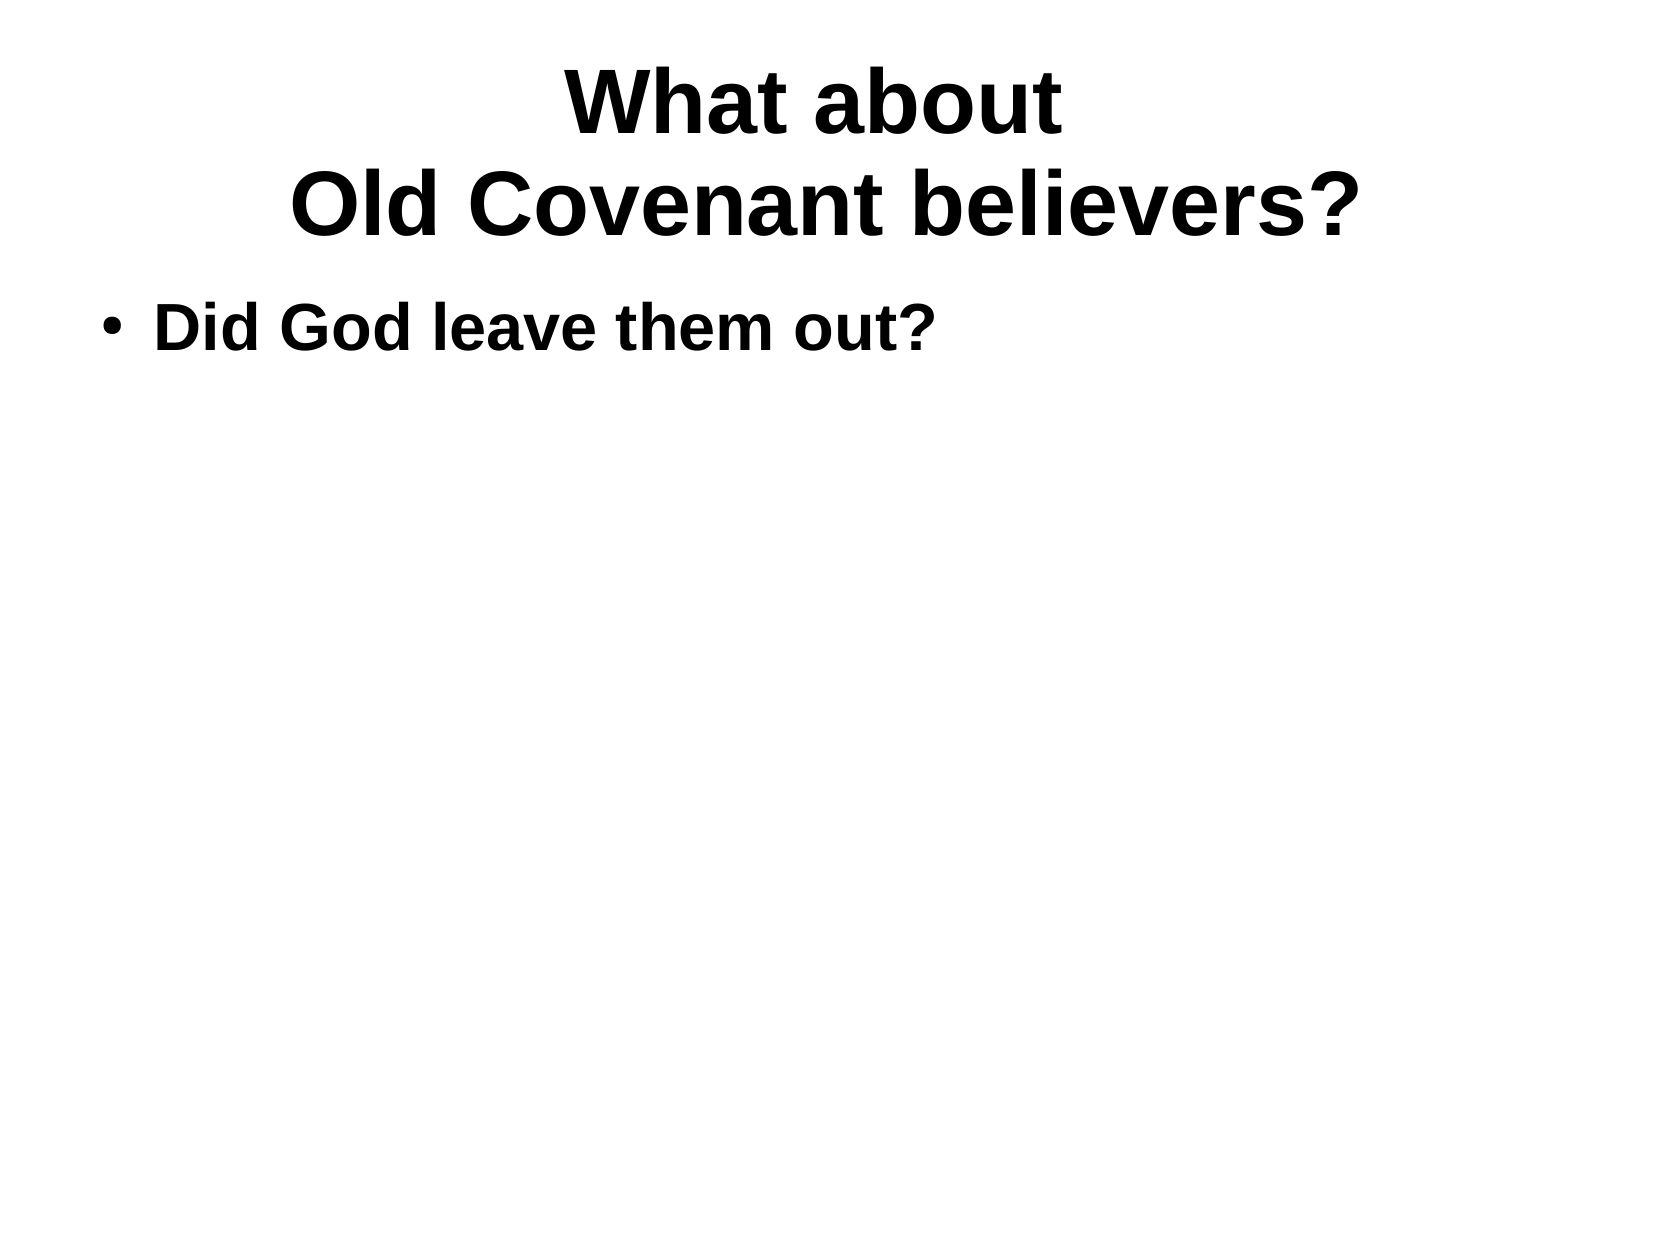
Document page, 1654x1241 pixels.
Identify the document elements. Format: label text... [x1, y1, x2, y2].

list Did God leave them out? [82, 290, 1571, 1109]
title What about Old Covenant believers? [82, 49, 1571, 257]
